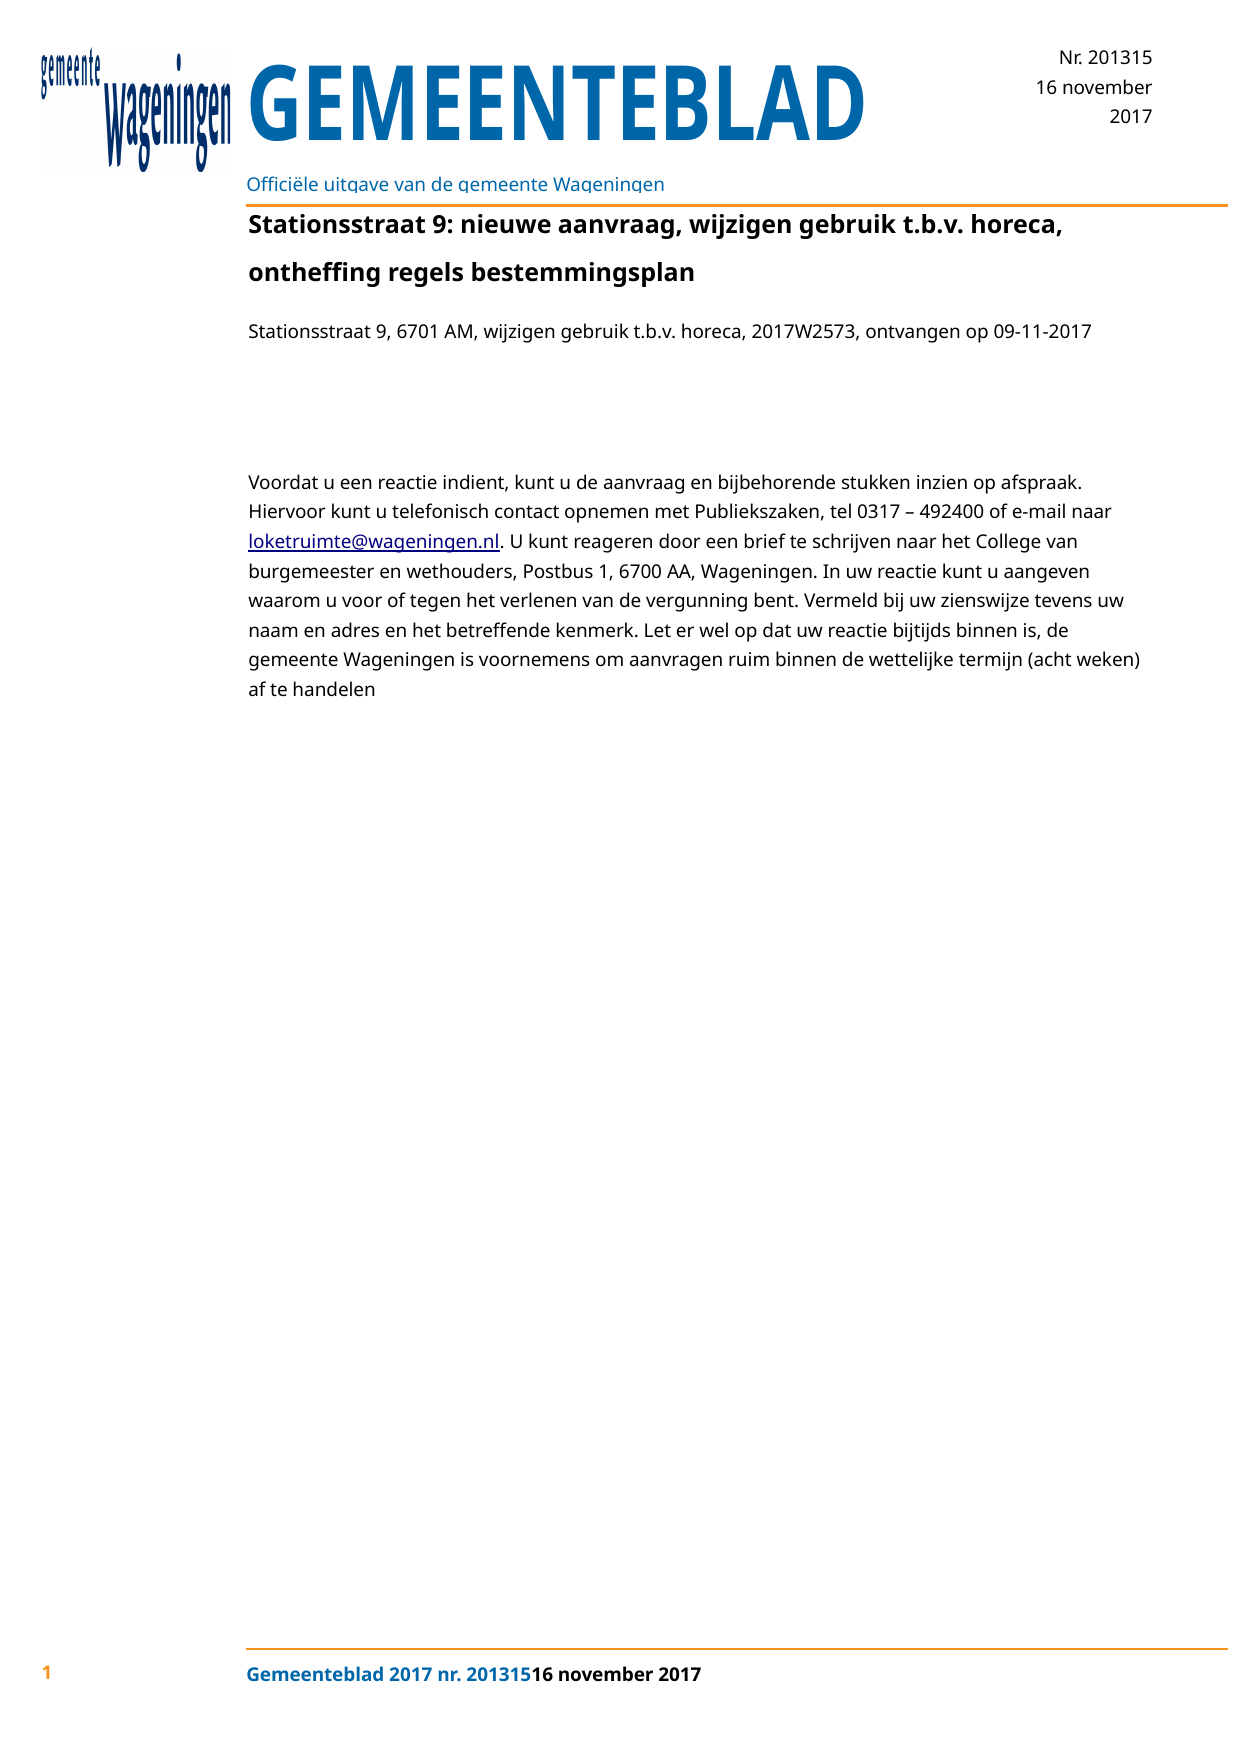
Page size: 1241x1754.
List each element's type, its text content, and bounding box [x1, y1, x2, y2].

picture [41, 47, 231, 172]
text Stationsstraat 9, 6701 AM, wijzigen gebruik t.b.v. horeca, 2017W2573, ontvangen op 09-11-2017 [248, 318, 1152, 344]
text Stationsstraat 9: nieuwe aanvraag, wijzigen gebruik t.b.v. horeca, ontheffing regels bestemmingsplan [248, 207, 1152, 288]
text Voordat u een reactie indient, kunt u de aanvraag en bijbehorende stukken inzien op afspraak. Hiervoor kunt u telefonisch contact opnemen met Publiekszaken, tel 0317 – 492400 of e-mail naar loketruimte@wageningen.nl. U kunt reageren door een brief te schrijven naar het College van burgemeester en wethouders, Postbus 1, 6700 AA, Wageningen. In uw reactie kunt u aangeven waarom u voor of tegen het verlenen van de vergunning bent. Vermeld bij uw zienswijze tevens uw naam en adres en het betreffende kenmerk. Let er wel op dat uw reactie bijtijds binnen is, de gemeente Wageningen is voornemens om aanvragen ruim binnen de wettelijke termijn (acht weken) af te handelen [248, 469, 1152, 702]
